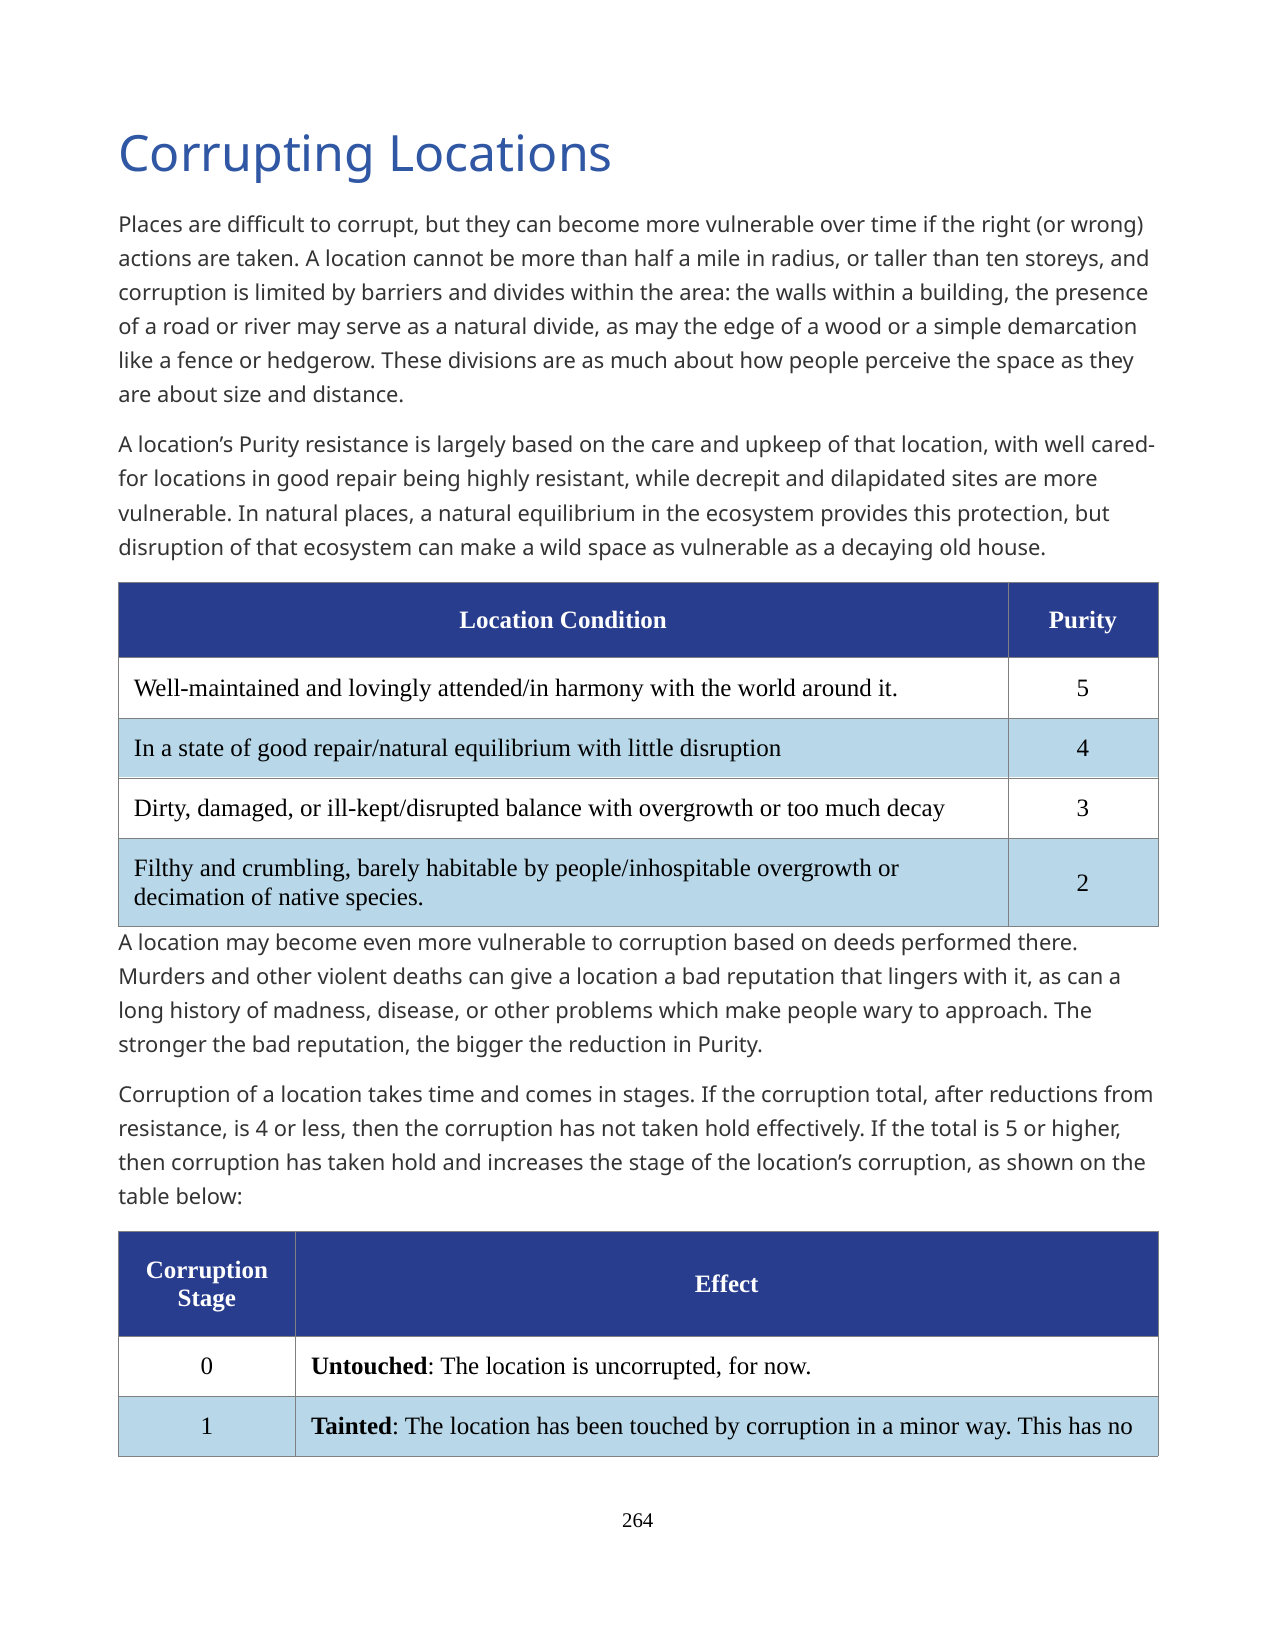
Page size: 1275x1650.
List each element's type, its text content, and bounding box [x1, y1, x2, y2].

table_header Effect [296, 1232, 1158, 1336]
subtitle Corrupting Locations [118, 118, 1157, 186]
text A location may become even more vulnerable to corruption based on deeds performed there. Murders and other violent deaths can give a location a bad reputation that lingers with it, as can a long history of madness, disease, or other problems which make people wary to approach. The stronger the bad reputation, the bigger the reduction in Purity. [118, 927, 1157, 1059]
text Places are difficult to corrupt, but they can become more vulnerable over time if the right (or wrong) actions are taken. A location cannot be more than half a mile in radius, or taller than ten storeys, and corruption is limited by barriers and divides within the area: the walls within a building, the presence of a road or river may serve as a natural divide, as may the edge of a wood or a simple demarcation like a fence or hedgerow. These divisions are as much about how people perceive the space as they are about size and distance. [118, 209, 1157, 409]
table_cell Untouched: The location is uncorrupted, for now. [296, 1337, 1158, 1396]
text Corruption of a location takes time and comes in stages. If the corruption total, after reductions from resistance, is 4 or less, then the corruption has not taken hold effectively. If the total is 5 or higher, then corruption has taken hold and increases the stage of the location’s corruption, as shown on the table below: [118, 1079, 1157, 1211]
table_cell 1 [119, 1397, 295, 1456]
table_cell 3 [1009, 779, 1158, 838]
table_cell 5 [1009, 658, 1158, 717]
table_cell 2 [1009, 839, 1158, 926]
text A location’s Purity resistance is largely based on the care and upkeep of that location, with well cared-for locations in good repair being highly resistant, while decrepit and dilapidated sites are more vulnerable. In natural places, a natural equilibrium in the ecosystem provides this protection, but disruption of that ecosystem can make a wild space as vulnerable as a decaying old house. [118, 429, 1157, 562]
table_cell Dirty, damaged, or ill-kept/disrupted balance with overgrowth or too much decay [119, 779, 1008, 838]
table_cell Filthy and crumbling, barely habitable by people/inhospitable overgrowth or decimation of native species. [119, 839, 1008, 926]
table_cell In a state of good repair/natural equilibrium with little disruption [119, 719, 1008, 777]
table_cell 0 [119, 1337, 295, 1396]
table_cell Well-maintained and lovingly attended/in harmony with the world around it. [119, 658, 1008, 717]
table_header Location Condition [119, 583, 1008, 657]
table_cell Tainted: The location has been touched by corruption in a minor way. This has no [296, 1397, 1158, 1456]
table_header Purity [1009, 583, 1158, 657]
table_cell 4 [1009, 719, 1158, 777]
table_header Corruption Stage [119, 1232, 295, 1336]
